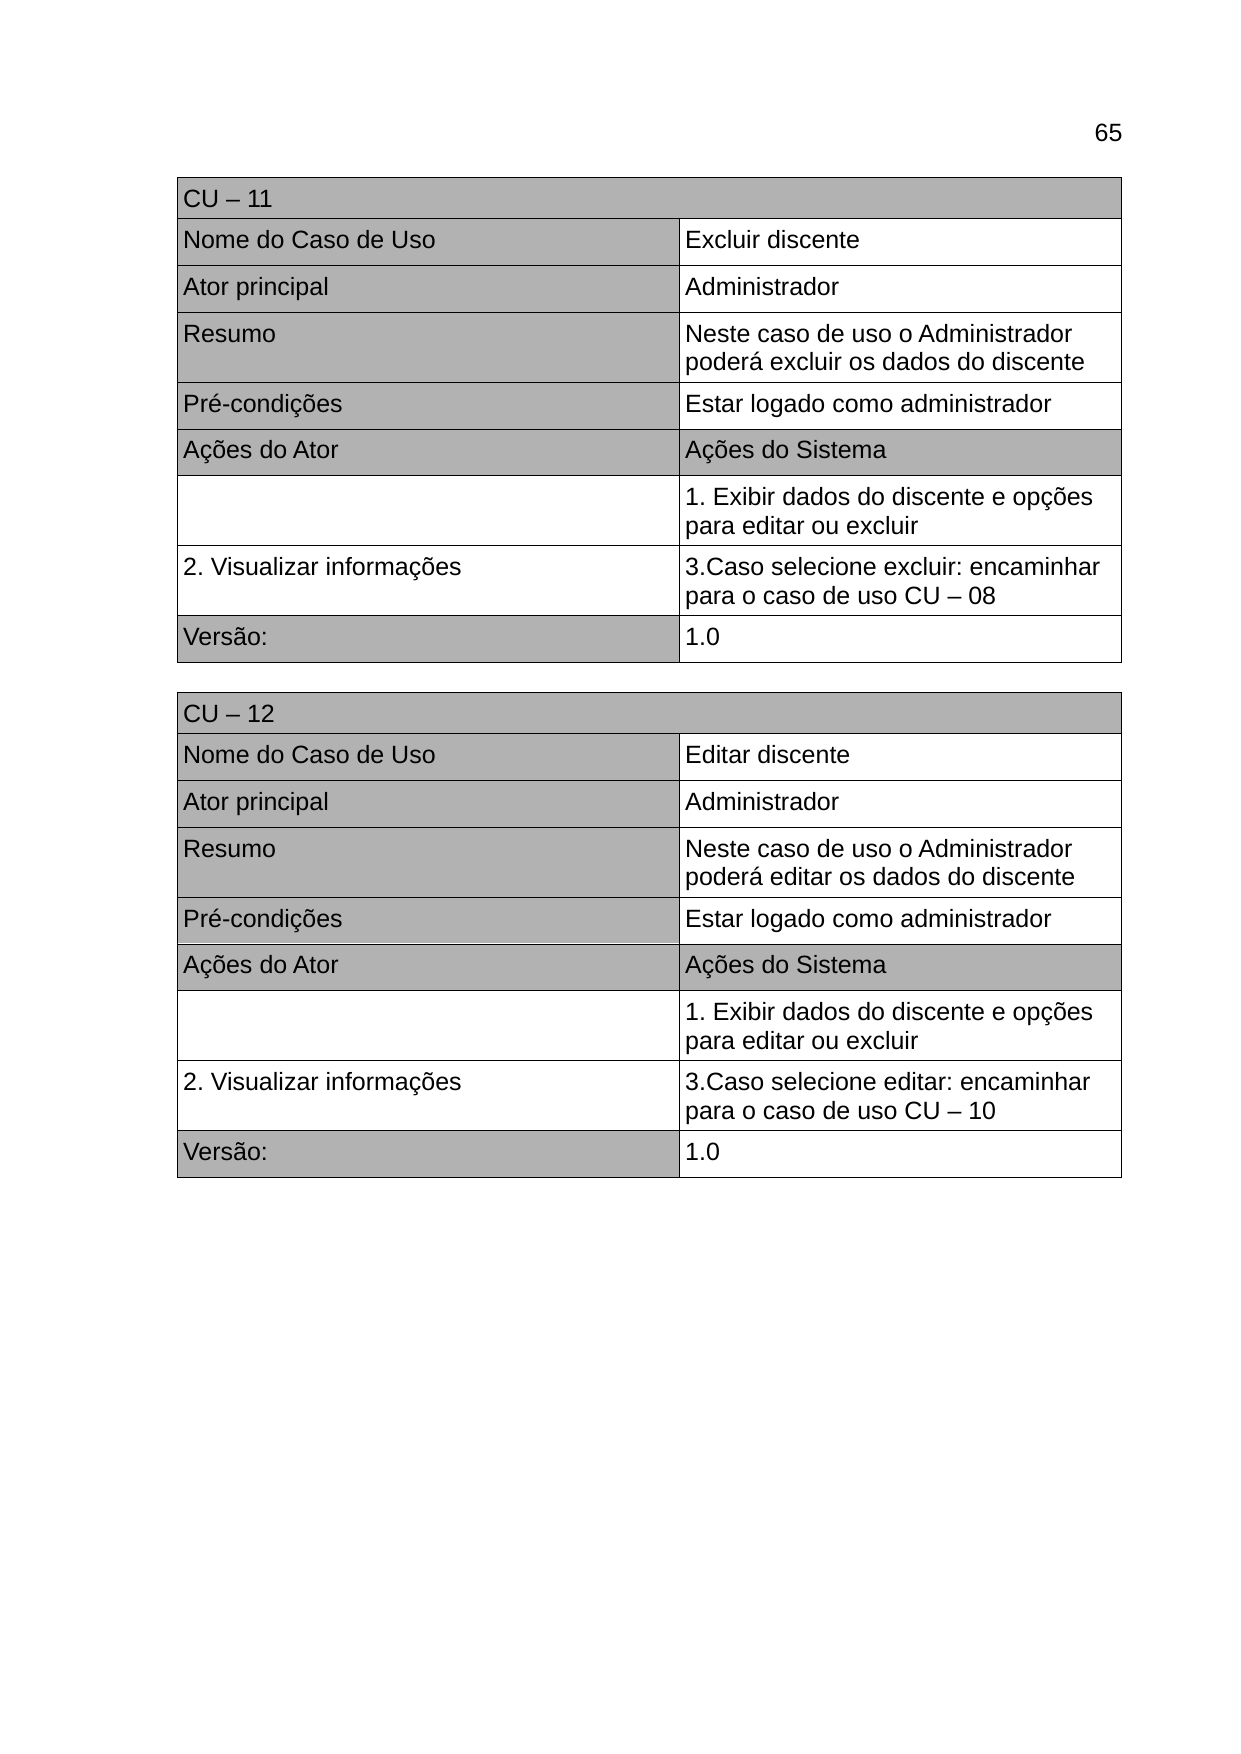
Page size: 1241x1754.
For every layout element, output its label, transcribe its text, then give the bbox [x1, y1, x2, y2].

table_cell Nome do Caso de Uso [178, 219, 679, 265]
table_cell 1. Exibir dados do discente e opções para editar ou excluir [680, 476, 1121, 545]
table_cell Administrador [680, 266, 1121, 312]
table_cell Neste caso de uso o Administrador poderá editar os dados do discente [680, 828, 1121, 897]
table_cell 3.Caso selecione excluir: encaminhar para o caso de uso CU – 08 [680, 546, 1121, 615]
table_cell Ator principal [178, 781, 679, 827]
table_cell Ações do Sistema [680, 945, 1121, 990]
table_cell Ações do Ator [178, 945, 679, 990]
table_cell 1.0 [680, 616, 1121, 662]
table_cell Ações do Sistema [680, 430, 1121, 475]
table_cell Estar logado como administrador [680, 383, 1121, 429]
table_cell Versão: [178, 1131, 679, 1177]
table_cell Pré-condições [178, 898, 679, 943]
table_cell Versão: [178, 616, 679, 662]
table_header CU – 12 [178, 693, 1121, 733]
table_cell Excluir discente [680, 219, 1121, 265]
table_cell [178, 991, 679, 1060]
table_header CU – 11 [178, 178, 1121, 218]
table_cell Editar discente [680, 734, 1121, 780]
table_cell Ações do Ator [178, 430, 679, 475]
table_cell [178, 476, 679, 545]
table_cell Pré-condições [178, 383, 679, 429]
table_cell Administrador [680, 781, 1121, 827]
table_cell Nome do Caso de Uso [178, 734, 679, 780]
table_cell 2. Visualizar informações [178, 546, 679, 615]
table_cell 1.0 [680, 1131, 1121, 1177]
table_cell 3.Caso selecione editar: encaminhar para o caso de uso CU – 10 [680, 1061, 1121, 1130]
table_cell 1. Exibir dados do discente e opções para editar ou excluir [680, 991, 1121, 1060]
table_cell Neste caso de uso o Administrador poderá excluir os dados do discente [680, 313, 1121, 382]
table_cell Ator principal [178, 266, 679, 312]
table_cell 2. Visualizar informações [178, 1061, 679, 1130]
table_cell Resumo [178, 313, 679, 382]
table_cell Resumo [178, 828, 679, 897]
table_cell Estar logado como administrador [680, 898, 1121, 943]
